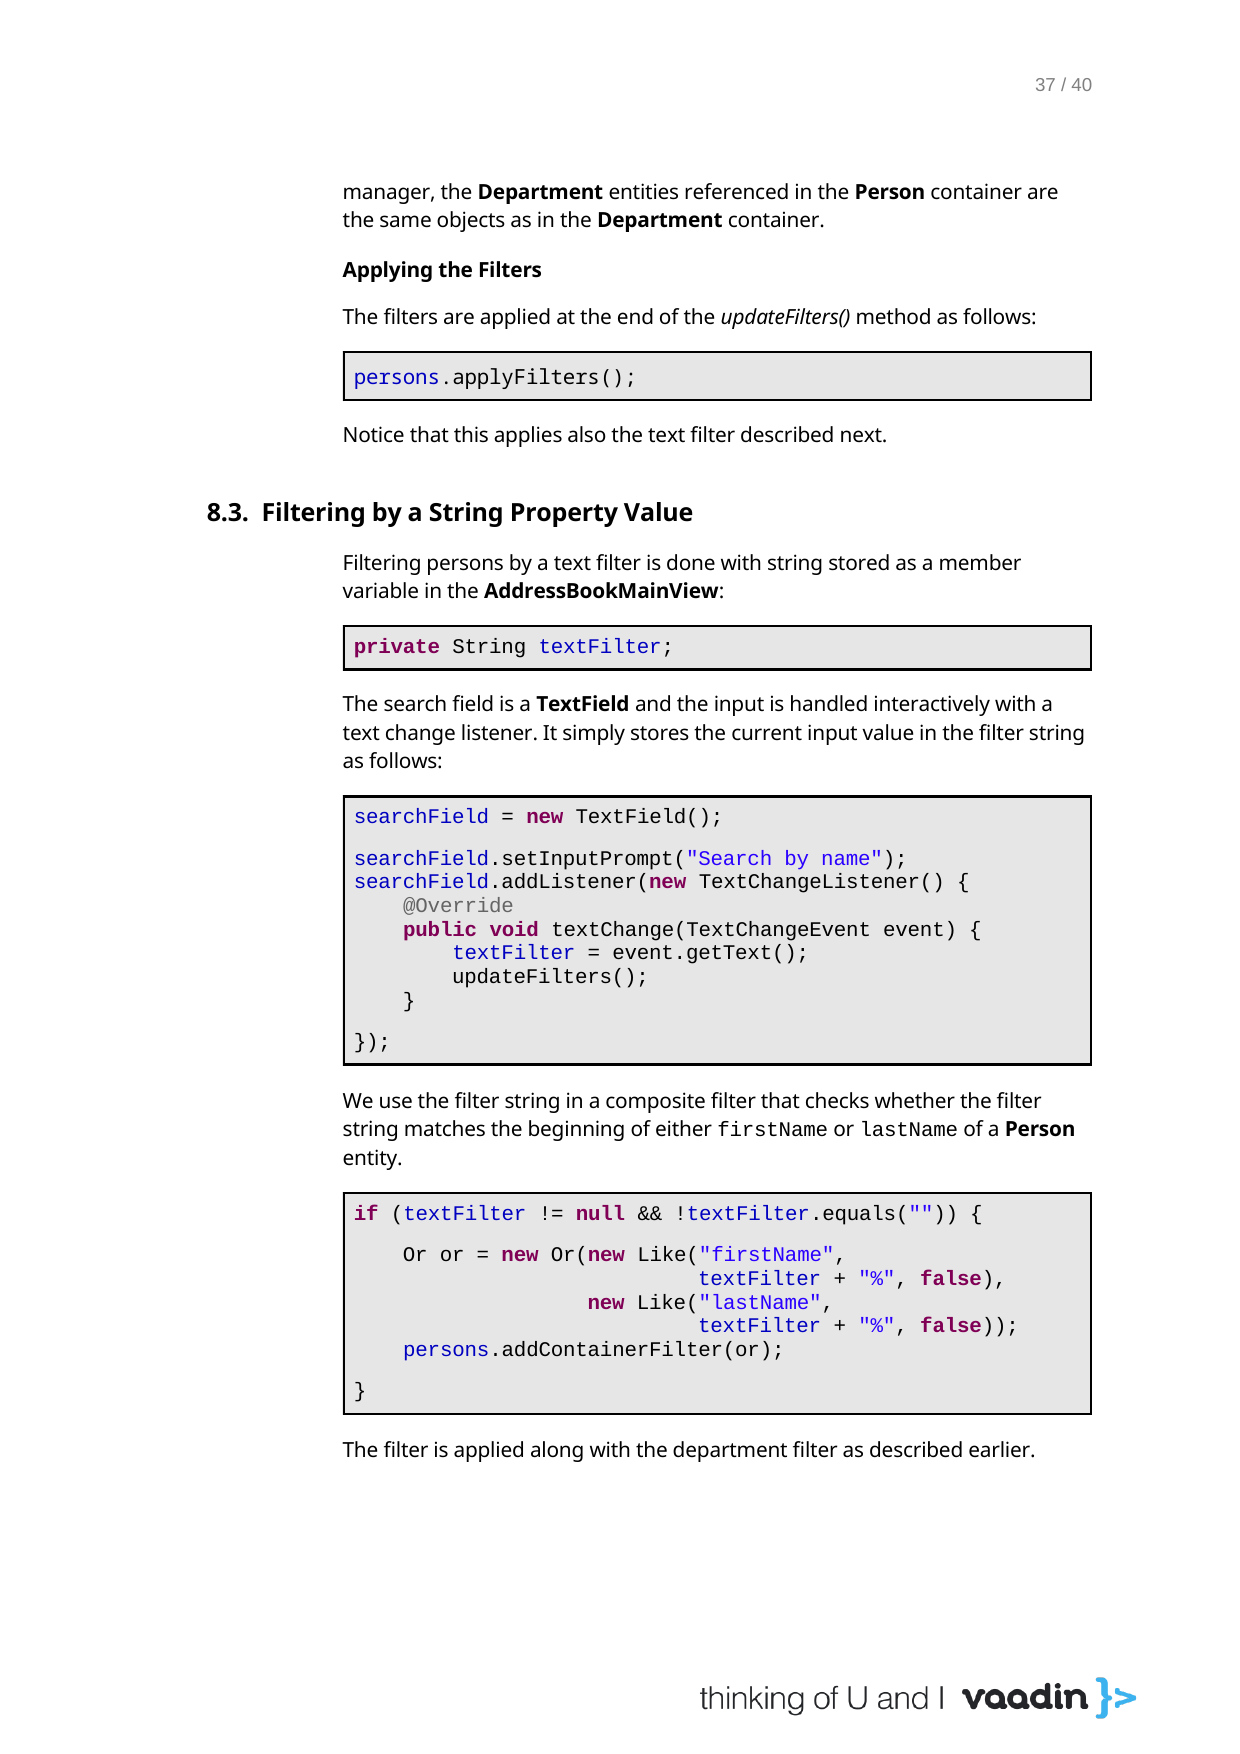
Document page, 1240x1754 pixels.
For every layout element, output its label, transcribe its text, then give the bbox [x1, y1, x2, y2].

text textFilter = event.getText(); [345, 942, 1090, 966]
text Notice that this applies also the text filter described next. [342, 420, 1092, 449]
text new Like("lastName", [345, 1292, 1090, 1315]
text searchField = new TextField(); [345, 798, 1090, 839]
text persons.addContainerFilter(or); [345, 1339, 1090, 1372]
text @Override [345, 895, 1090, 919]
text public void textChange(TextChangeEvent event) { [345, 919, 1090, 942]
text if (textFilter != null && !textFilter.equals("")) { [345, 1194, 1090, 1236]
text textFilter + "%", false)); [345, 1315, 1090, 1339]
text } [345, 1372, 1090, 1413]
text updateFilters(); [345, 966, 1090, 989]
text Or or = new Or(new Like("firstName", [345, 1236, 1090, 1268]
subtitle Filtering by a String Property Value [207, 495, 1092, 529]
text }); [345, 1022, 1090, 1063]
text persons.applyFilters(); [345, 353, 1090, 399]
list We use the filter string in a composite filter that checks whether the filter string matches the beginning of either firstName or lastName of a Person entity. [342, 1086, 1092, 1172]
text searchField.setInputPrompt("Search by name"); [345, 839, 1090, 871]
list The search field is a TextField and the input is handled interactively with a text change listener. It simply stores the current input value in the filter string as follows: [342, 689, 1092, 775]
text manager, the Department entities referenced in the Person container are the same objects as in the Department container. [342, 177, 1092, 234]
subtitle Applying the Filters [342, 255, 1092, 283]
text } [345, 989, 1090, 1022]
list Filtering persons by a text filter is done with string stored as a member variable in the AddressBookMainView: [342, 548, 1092, 604]
text The filter is applied along with the department filter as described earlier. [342, 1436, 1092, 1464]
text The filters are applied at the end of the updateFilters() method as follows: [342, 302, 1092, 330]
text textFilter + "%", false), [345, 1268, 1090, 1292]
text private String textFilter; [345, 627, 1090, 668]
picture [699, 1673, 1139, 1721]
text searchField.addListener(new TextChangeListener() { [345, 871, 1090, 895]
